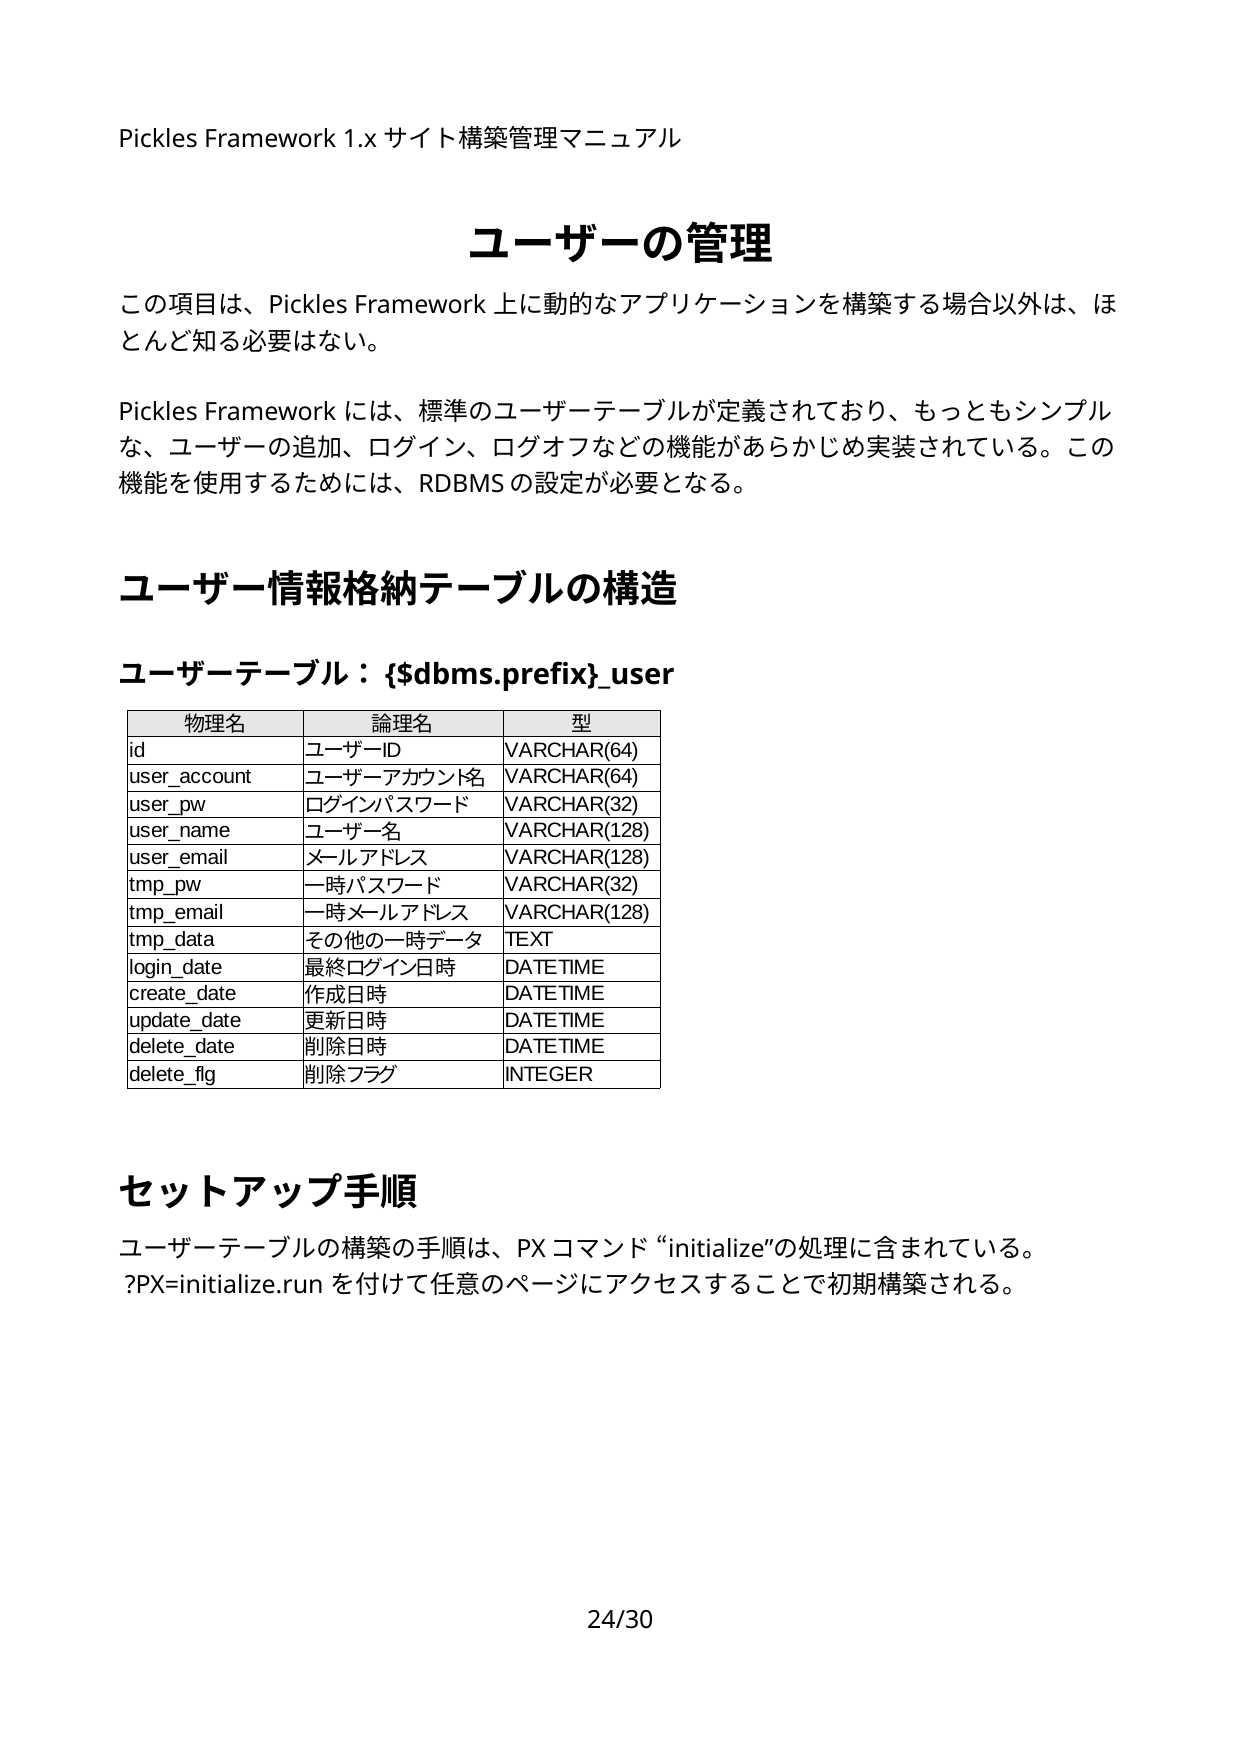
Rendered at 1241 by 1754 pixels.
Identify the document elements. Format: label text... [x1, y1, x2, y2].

text ユーザーテーブルの構築の手順は、PXコマンド “initialize”の処理に含まれている。 [118, 1228, 1122, 1264]
subtitle ユーザーテーブル： {$dbms.prefix}_user [118, 651, 1122, 693]
text この項目は、Pickles Framework 上に動的なアプリケーションを構築する場合以外は、ほとんど知る必要はない。 [118, 285, 1122, 357]
subtitle ユーザーの管理 [118, 209, 1122, 272]
subtitle ユーザー情報格納テーブルの構造 [118, 559, 1122, 613]
text ?PX=initialize.run を付けて任意のページにアクセスすることで初期構築される。 [118, 1264, 1122, 1301]
text Pickles Framework には、標準のユーザーテーブルが定義されており、もっともシンプルな、ユーザーの追加、ログイン、ログオフなどの機能があらかじめ実装されている。この機能を使用するためには、RDBMSの設定が必要となる。 [118, 391, 1122, 500]
subtitle セットアップ手順 [118, 1161, 1122, 1216]
